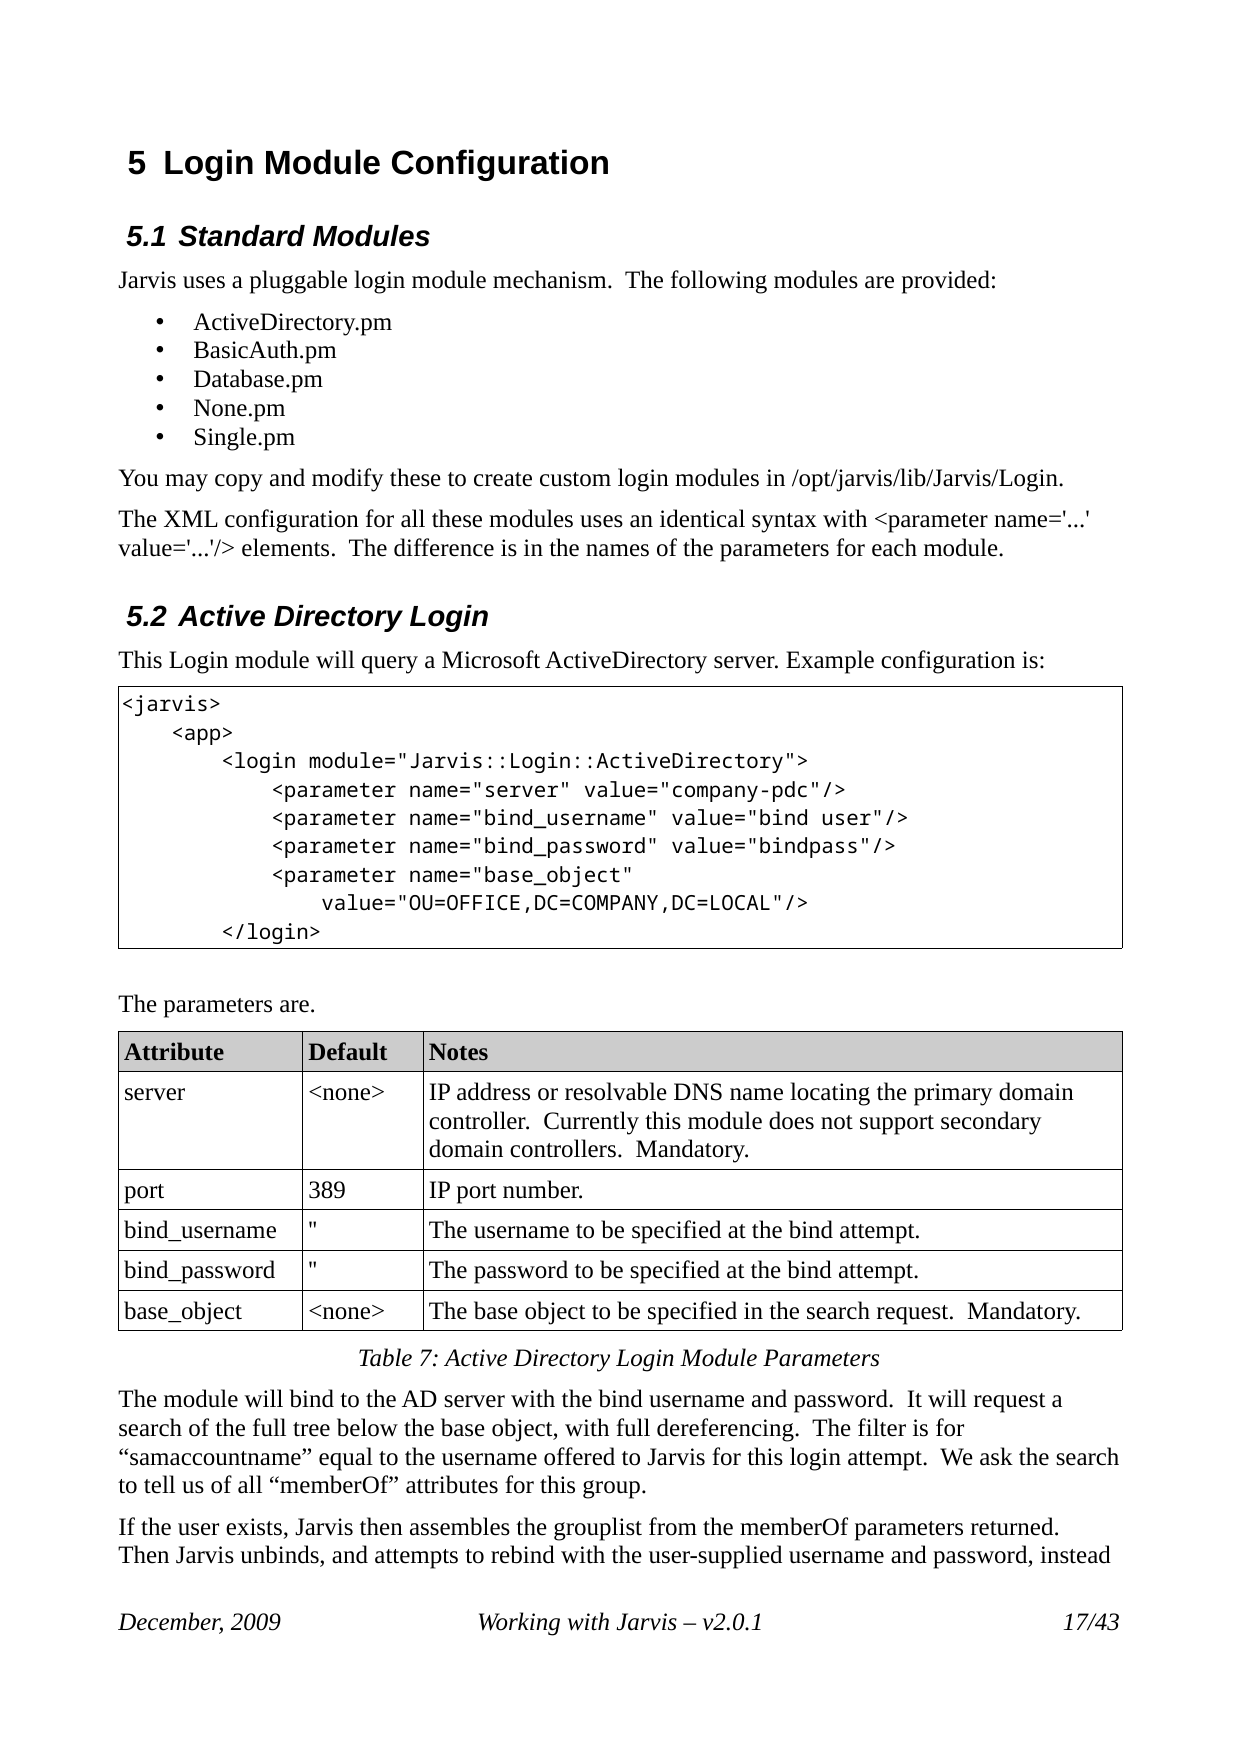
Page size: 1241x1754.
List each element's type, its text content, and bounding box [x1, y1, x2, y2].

table_cell port [119, 1170, 302, 1209]
table_cell IP address or resolvable DNS name locating the primary domain controller. Currently this module does not support secondary domain controllers. Mandatory. [424, 1072, 1122, 1169]
table_cell The password to be specified at the bind attempt. [424, 1251, 1122, 1290]
text <parameter name="base_object" [119, 857, 1122, 885]
text The parameters are. [118, 989, 1122, 1018]
table_cell server [119, 1072, 302, 1169]
text <parameter name="server" value="company-pdc"/> [119, 772, 1122, 800]
table_cell The base object to be specified in the search request. Mandatory. [424, 1291, 1122, 1330]
table_cell IP port number. [424, 1170, 1122, 1209]
list ActiveDirectory.pm [156, 307, 1122, 335]
text </login> [119, 914, 1122, 948]
table_cell bind_username [119, 1210, 302, 1249]
table_cell <none> [303, 1291, 423, 1330]
list Single.pm [156, 422, 1122, 450]
table_cell '' [303, 1251, 423, 1290]
table_cell '' [303, 1210, 423, 1249]
text If the user exists, Jarvis then assembles the grouplist from the memberOf parameters returned. Then Jarvis unbinds, and attempts to rebind with the user-supplied username and password, instead [118, 1512, 1122, 1569]
table_header Attribute [119, 1032, 302, 1071]
text value="OU=OFFICE,DC=COMPANY,DC=LOCAL"/> [119, 885, 1122, 914]
list BasicAuth.pm [156, 335, 1122, 364]
subtitle Standard Modules [118, 219, 1122, 253]
text Table 7: Active Directory Login Module Parameters [118, 1343, 1122, 1372]
subtitle Login Module Configuration [118, 143, 1122, 182]
table_header Default [303, 1032, 423, 1071]
table_header Notes [424, 1032, 1122, 1071]
table_cell 389 [303, 1170, 423, 1209]
table_cell <none> [303, 1072, 423, 1169]
text <parameter name="bind_username" value="bind user"/> [119, 800, 1122, 828]
table_cell bind_password [119, 1251, 302, 1290]
text This Login module will query a Microsoft ActiveDirectory server. Example configuration is: [118, 645, 1122, 674]
text <jarvis> [119, 687, 1122, 715]
table_cell The username to be specified at the bind attempt. [424, 1210, 1122, 1249]
text You may copy and modify these to create custom login modules in /opt/jarvis/lib/Jarvis/Login. [118, 463, 1122, 492]
text <login module="Jarvis::Login::ActiveDirectory"> [119, 743, 1122, 772]
list Database.pm [156, 364, 1122, 393]
text The module will bind to the AD server with the bind username and password. It will request a search of the full tree below the base object, with full dereferencing. The filter is for “samaccountname” equal to the username offered to Jarvis for this login attempt. We ask the search to tell us of all “memberOf” attributes for this group. [118, 1384, 1122, 1499]
subtitle Active Directory Login [118, 599, 1122, 633]
list None.pm [156, 393, 1122, 422]
table_cell base_object [119, 1291, 302, 1330]
text <parameter name="bind_password" value="bindpass"/> [119, 828, 1122, 857]
text <app> [119, 715, 1122, 743]
text The XML configuration for all these modules uses an identical syntax with <parameter name='...' value='...'/> elements. The difference is in the names of the parameters for each module. [118, 504, 1122, 562]
text Jarvis uses a pluggable login module mechanism. The following modules are provided: [118, 265, 1122, 294]
